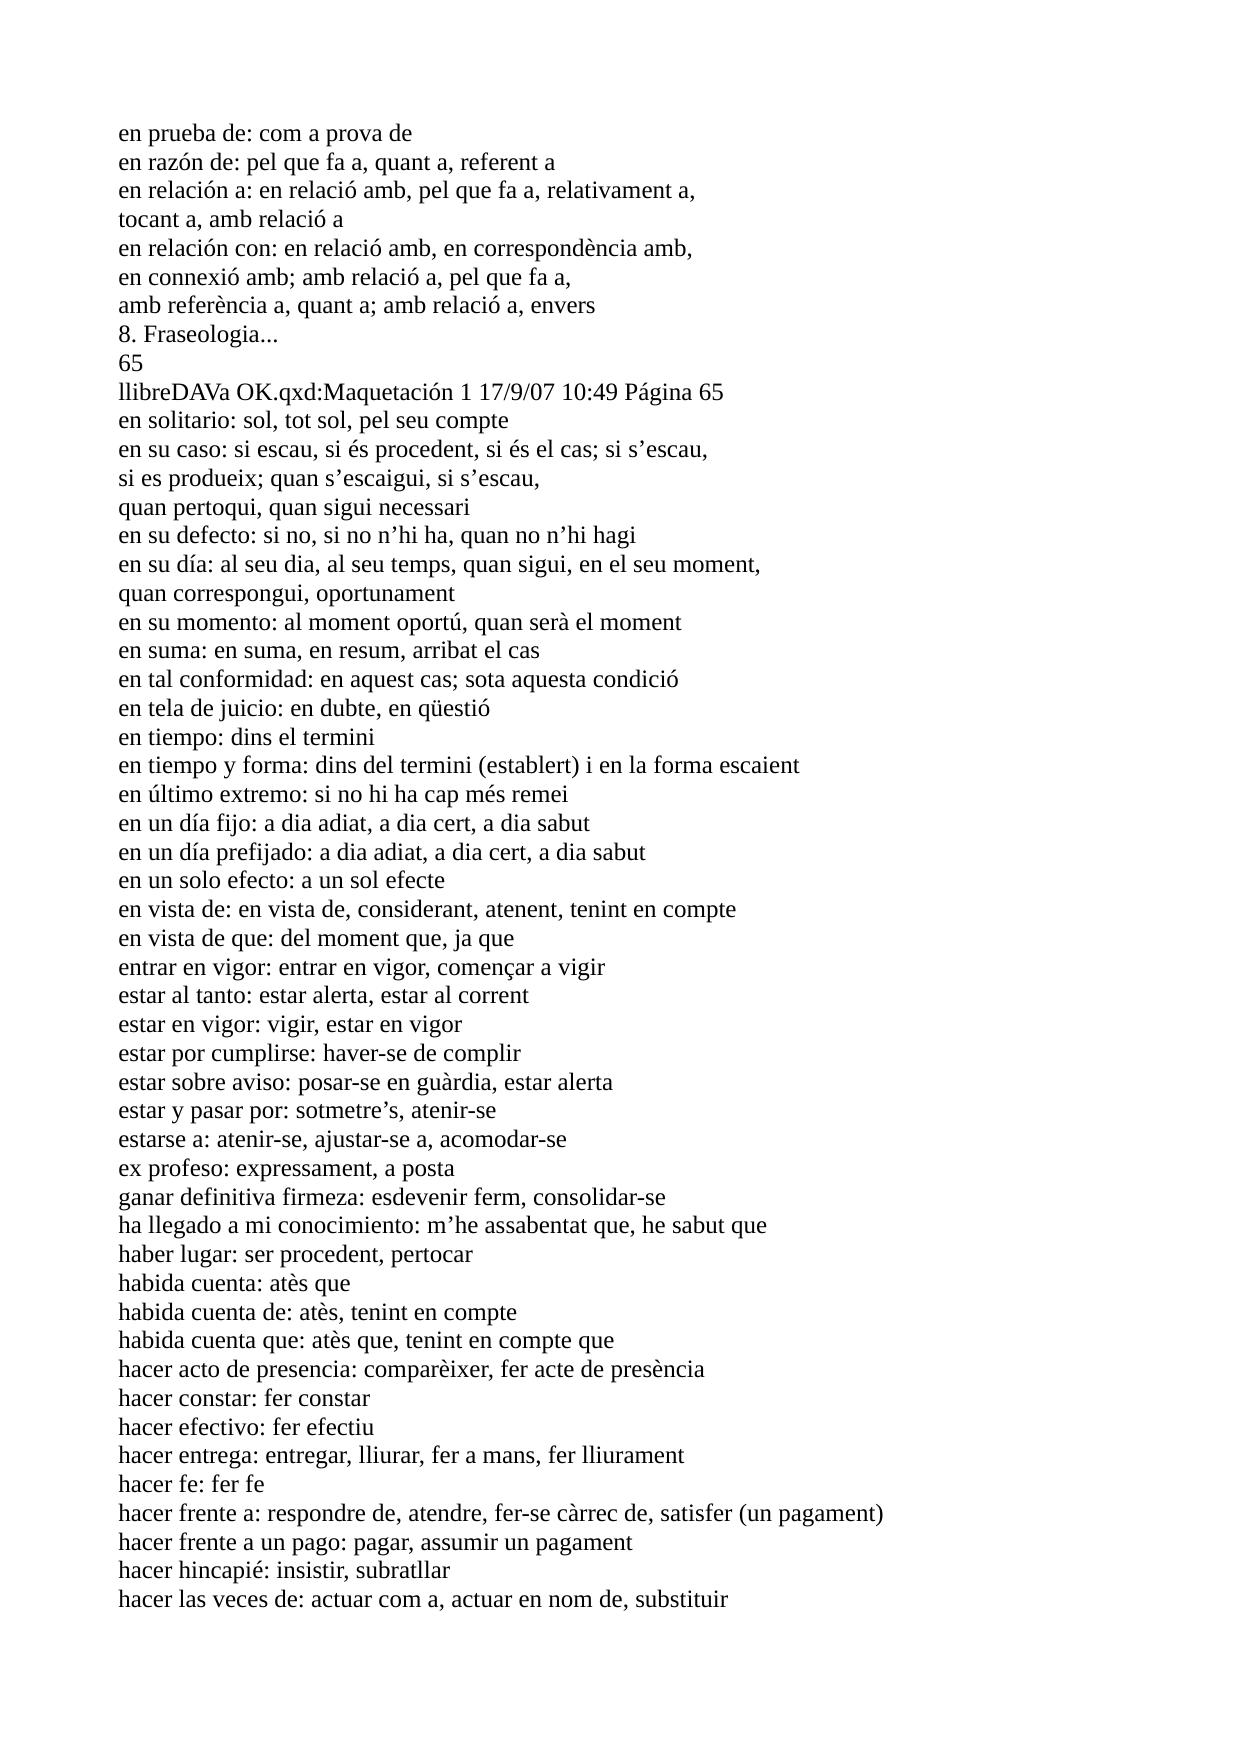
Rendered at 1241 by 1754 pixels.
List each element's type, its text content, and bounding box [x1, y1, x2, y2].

text en tiempo y forma: dins del termini (establert) i en la forma escaient [118, 751, 1122, 779]
text quan correspongui, oportunament [118, 578, 1122, 607]
text en razón de: pel que fa a, quant a, referent a [118, 147, 1122, 176]
text entrar en vigor: entrar en vigor, començar a vigir [118, 952, 1122, 981]
text en tela de juicio: en dubte, en qüestió [118, 693, 1122, 722]
text hacer efectivo: fer efectiu [118, 1412, 1122, 1441]
text hacer hincapié: insistir, subratllar [118, 1556, 1122, 1584]
text hacer frente a: respondre de, atendre, fer-se càrrec de, satisfer (un pagament) [118, 1498, 1122, 1527]
text hacer las veces de: actuar com a, actuar en nom de, substituir [118, 1584, 1122, 1613]
text en un solo efecto: a un sol efecte [118, 866, 1122, 894]
text habida cuenta de: atès, tenint en compte [118, 1297, 1122, 1326]
text si es produeix; quan s’escaigui, si s’escau, [118, 463, 1122, 492]
text en vista de: en vista de, considerant, atenent, tenint en compte [118, 894, 1122, 923]
text en su defecto: si no, si no n’hi ha, quan no n’hi hagi [118, 521, 1122, 549]
text ex profeso: expressament, a posta [118, 1153, 1122, 1182]
text habida cuenta: atès que [118, 1268, 1122, 1297]
text en último extremo: si no hi ha cap més remei [118, 779, 1122, 808]
text estar al tanto: estar alerta, estar al corrent [118, 981, 1122, 1009]
text haber lugar: ser procedent, pertocar [118, 1239, 1122, 1268]
text en suma: en suma, en resum, arribat el cas [118, 636, 1122, 664]
text en tiempo: dins el termini [118, 722, 1122, 751]
text 8. Fraseologia... [118, 319, 1122, 348]
text estar sobre aviso: posar-se en guàrdia, estar alerta [118, 1067, 1122, 1096]
text tocant a, amb relació a [118, 204, 1122, 233]
text en tal conformidad: en aquest cas; sota aquesta condició [118, 664, 1122, 693]
text en relación con: en relació amb, en correspondència amb, [118, 233, 1122, 262]
text en su caso: si escau, si és procedent, si és el cas; si s’escau, [118, 434, 1122, 463]
text en solitario: sol, tot sol, pel seu compte [118, 406, 1122, 434]
text en prueba de: com a prova de [118, 118, 1122, 147]
text en su día: al seu dia, al seu temps, quan sigui, en el seu moment, [118, 549, 1122, 578]
text en connexió amb; amb relació a, pel que fa a, [118, 262, 1122, 291]
text ha llegado a mi conocimiento: m’he assabentat que, he sabut que [118, 1211, 1122, 1239]
text en un día fijo: a dia adiat, a dia cert, a dia sabut [118, 808, 1122, 837]
text hacer frente a un pago: pagar, assumir un pagament [118, 1527, 1122, 1556]
text amb referència a, quant a; amb relació a, envers [118, 291, 1122, 319]
text hacer constar: fer constar [118, 1383, 1122, 1412]
text en su momento: al moment oportú, quan serà el moment [118, 607, 1122, 636]
text en un día prefijado: a dia adiat, a dia cert, a dia sabut [118, 837, 1122, 866]
text estar por cumplirse: haver-se de complir [118, 1038, 1122, 1067]
text ganar definitiva firmeza: esdevenir ferm, consolidar-se [118, 1182, 1122, 1211]
text estar y pasar por: sotmetre’s, atenir-se [118, 1096, 1122, 1124]
text hacer acto de presencia: comparèixer, fer acte de presència [118, 1354, 1122, 1383]
text en vista de que: del moment que, ja que [118, 923, 1122, 952]
text en relación a: en relació amb, pel que fa a, relativament a, [118, 176, 1122, 204]
text habida cuenta que: atès que, tenint en compte que [118, 1326, 1122, 1354]
text estar en vigor: vigir, estar en vigor [118, 1009, 1122, 1038]
text hacer fe: fer fe [118, 1469, 1122, 1498]
text quan pertoqui, quan sigui necessari [118, 492, 1122, 521]
text llibreDAVa OK.qxd:Maquetación 1 17/9/07 10:49 Página 65 [118, 377, 1122, 406]
text hacer entrega: entregar, lliurar, fer a mans, fer lliurament [118, 1441, 1122, 1469]
text estarse a: atenir-se, ajustar-se a, acomodar-se [118, 1124, 1122, 1153]
text 65 [118, 348, 1122, 377]
